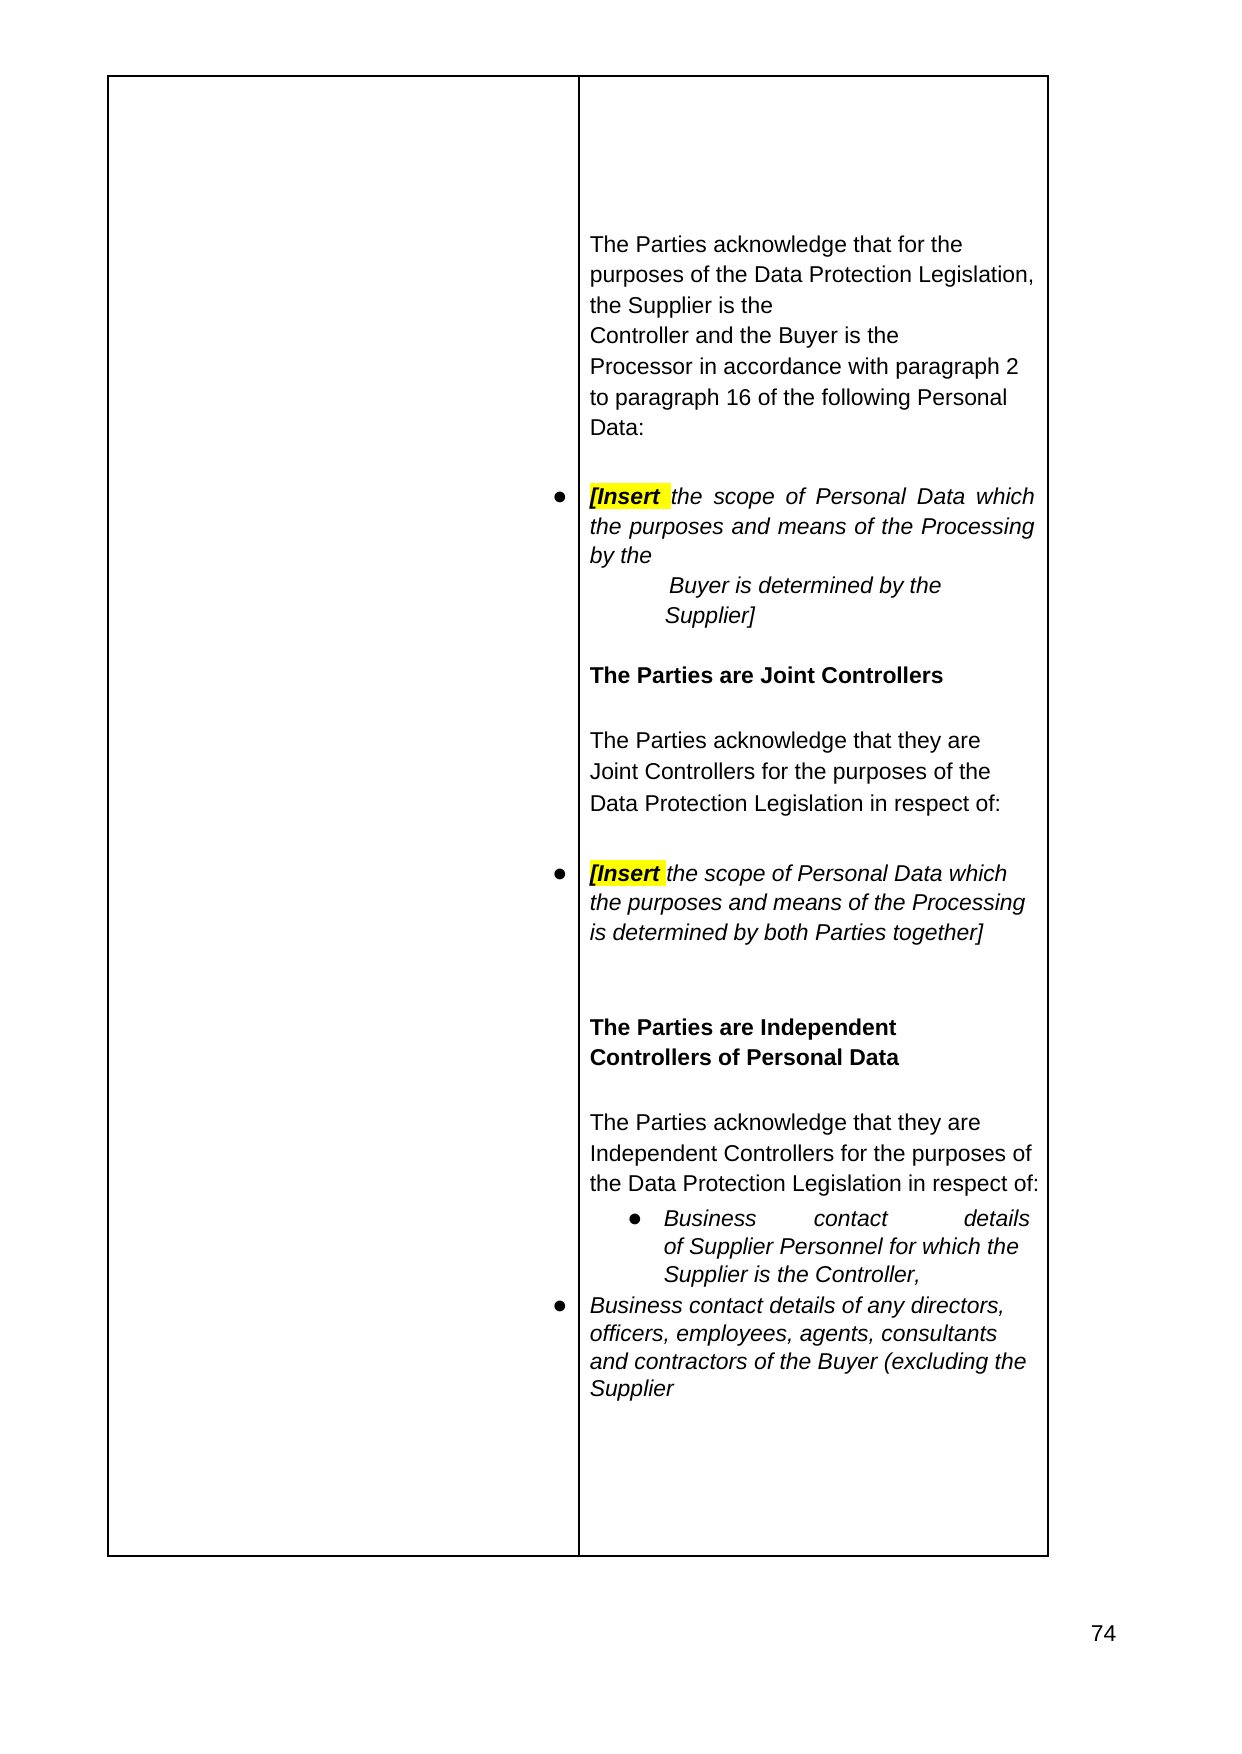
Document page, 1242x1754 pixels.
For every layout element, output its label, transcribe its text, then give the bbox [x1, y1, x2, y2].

table_header The Parties acknowledge that for the purposes of the Data Protection Legislation, the Supplier is the Controller and the Buyer is the Processor in accordance with paragraph 2 to paragraph 16 of the following Personal Data: [Insert the scope of Personal Data which the purposes and means of the Processing by the Buyer is determined by the Supplier] The Parties are Joint Controllers The Parties acknowledge that they are Joint Controllers for the purposes of the Data Protection Legislation in respect of: [Insert the scope of Personal Data which the purposes and means of the Processing is determined by both Parties together] The Parties are Independent Controllers of Personal Data The Parties acknowledge that they are Independent Controllers for the purposes of the Data Protection Legislation in respect of: Business contact details of Supplier Personnel for which the Supplier is the Controller, Business contact details of any directors, officers, employees, agents, consultants and contractors of the Buyer (excluding the Supplier [580, 77, 1047, 1554]
table_header [109, 77, 578, 1554]
